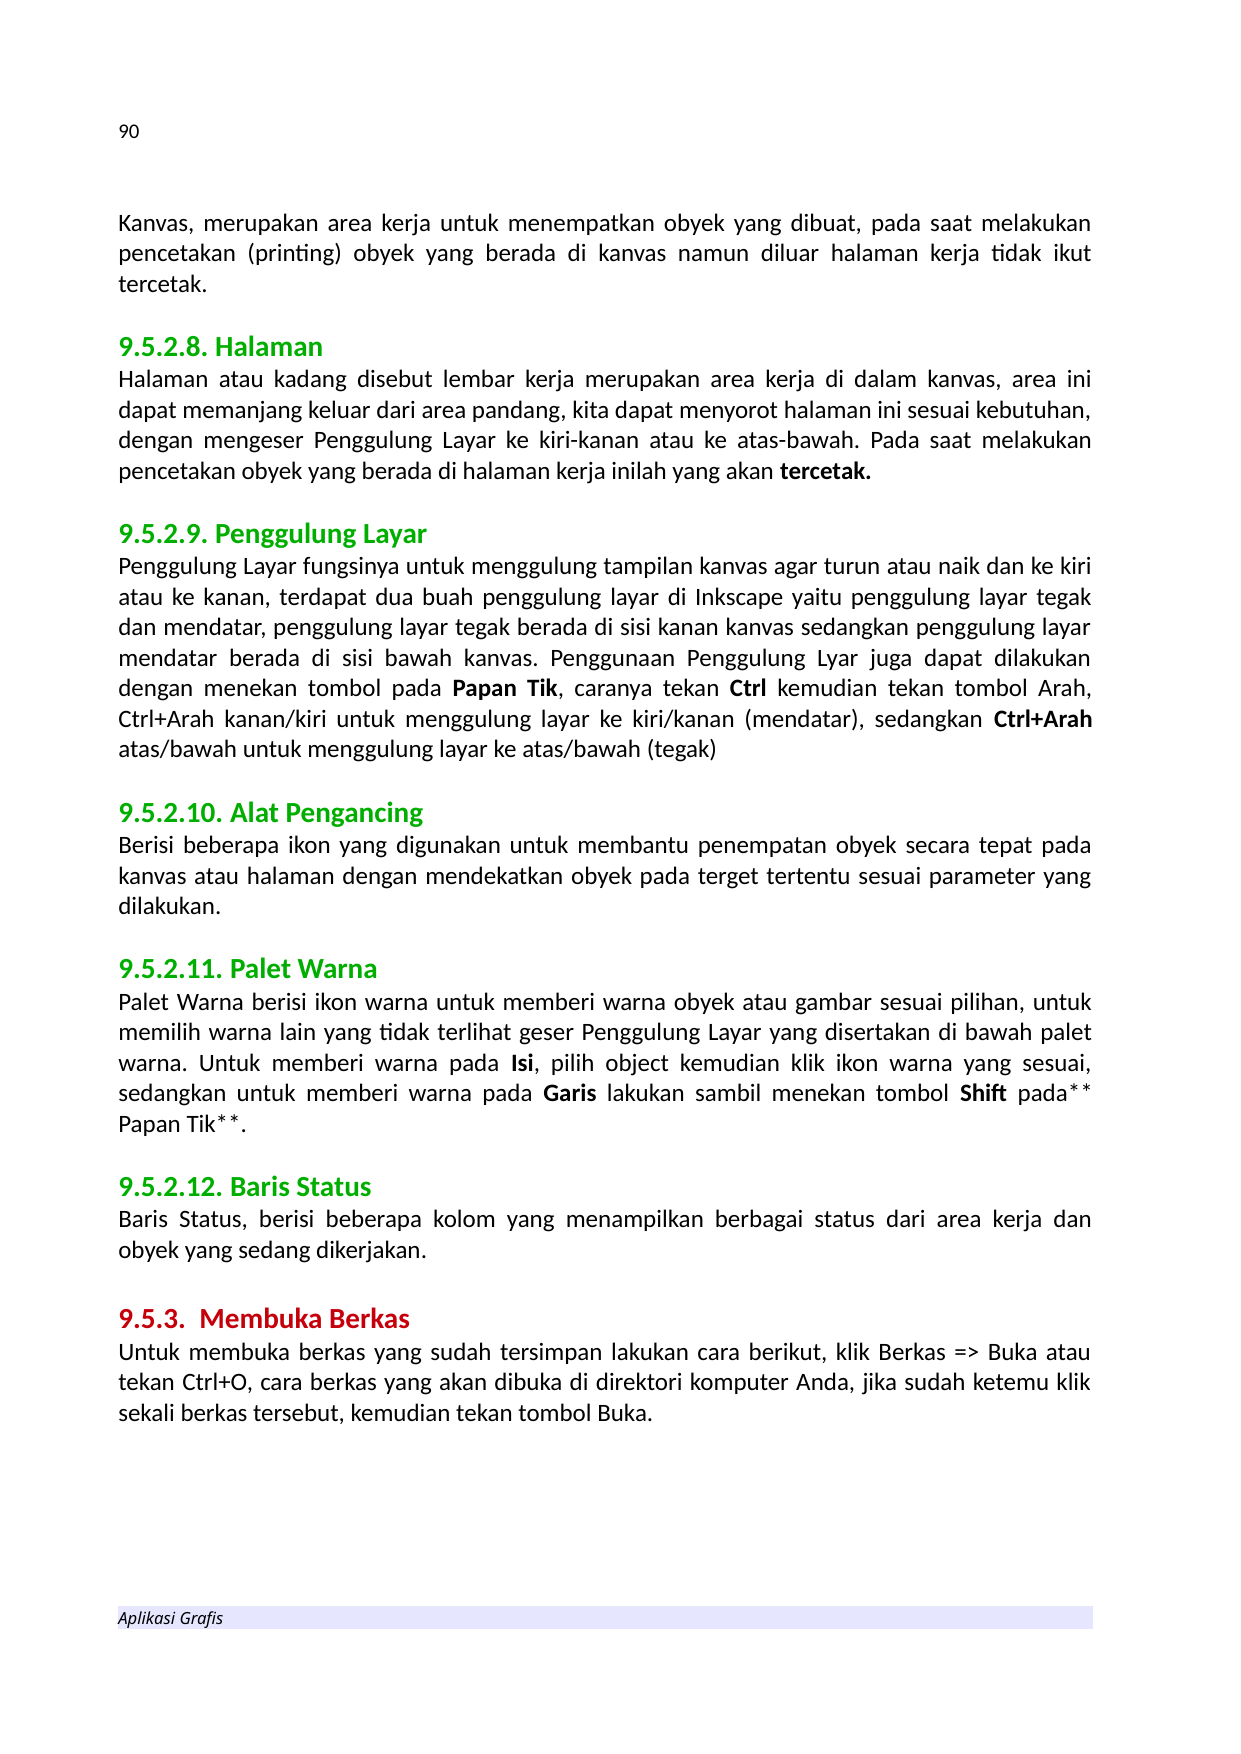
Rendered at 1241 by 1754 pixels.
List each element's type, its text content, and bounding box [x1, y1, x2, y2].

subtitle Baris Status [118, 1168, 1093, 1204]
text Untuk membuka berkas yang sudah tersimpan lakukan cara berikut, klik Berkas => Buka atau tekan Ctrl+O, cara berkas yang akan dibuka di direktori komputer Anda, jika sudah ketemu klik sekali berkas tersebut, kemudian tekan tombol Buka. [118, 1336, 1093, 1427]
text Halaman atau kadang disebut lembar kerja merupakan area kerja di dalam kanvas, area ini dapat memanjang keluar dari area pandang, kita dapat menyorot halaman ini sesuai kebutuhan, dengan mengeser Penggulung Layar ke kiri-kanan atau ke atas-bawah. Pada saat melakukan pencetakan obyek yang berada di halaman kerja inilah yang akan tercetak. [118, 363, 1093, 485]
subtitle Alat Pengancing [118, 794, 1093, 829]
subtitle Penggulung Layar [118, 515, 1093, 551]
text Baris Status, berisi beberapa kolom yang menampilkan berbagai status dari area kerja dan obyek yang sedang dikerjakan. [118, 1204, 1093, 1265]
subtitle Membuka Berkas [118, 1300, 1093, 1336]
subtitle Halaman [118, 328, 1093, 363]
text Penggulung Layar fungsinya untuk menggulung tampilan kanvas agar turun atau naik dan ke kiri atau ke kanan, terdapat dua buah penggulung layar di Inkscape yaitu penggulung layar tegak dan mendatar, penggulung layar tegak berada di sisi kanan kanvas sedangkan penggulung layar mendatar berada di sisi bawah kanvas. Penggunaan Penggulung Lyar juga dapat dilakukan dengan menekan tombol pada Papan Tik, caranya tekan Ctrl kemudian tekan tombol Arah, Ctrl+Arah kanan/kiri untuk menggulung layar ke kiri/kanan (mendatar), sedangkan Ctrl+Arah atas/bawah untuk menggulung layar ke atas/bawah (tegak) [118, 551, 1093, 764]
text Kanvas, merupakan area kerja untuk menempatkan obyek yang dibuat, pada saat melakukan pencetakan (printing) obyek yang berada di kanvas namun diluar halaman kerja tidak ikut tercetak. [118, 207, 1093, 298]
text Palet Warna berisi ikon warna untuk memberi warna obyek atau gambar sesuai pilihan, untuk memilih warna lain yang tidak terlihat geser Penggulung Layar yang disertakan di bawah palet warna. Untuk memberi warna pada Isi, pilih object kemudian klik ikon warna yang sesuai, sedangkan untuk memberi warna pada Garis lakukan sambil menekan tombol Shift pada** Papan Tik**. [118, 986, 1093, 1138]
subtitle Palet Warna [118, 950, 1093, 986]
text Berisi beberapa ikon yang digunakan untuk membantu penempatan obyek secara tepat pada kanvas atau halaman dengan mendekatkan obyek pada terget tertentu sesuai parameter yang dilakukan. [118, 829, 1093, 921]
